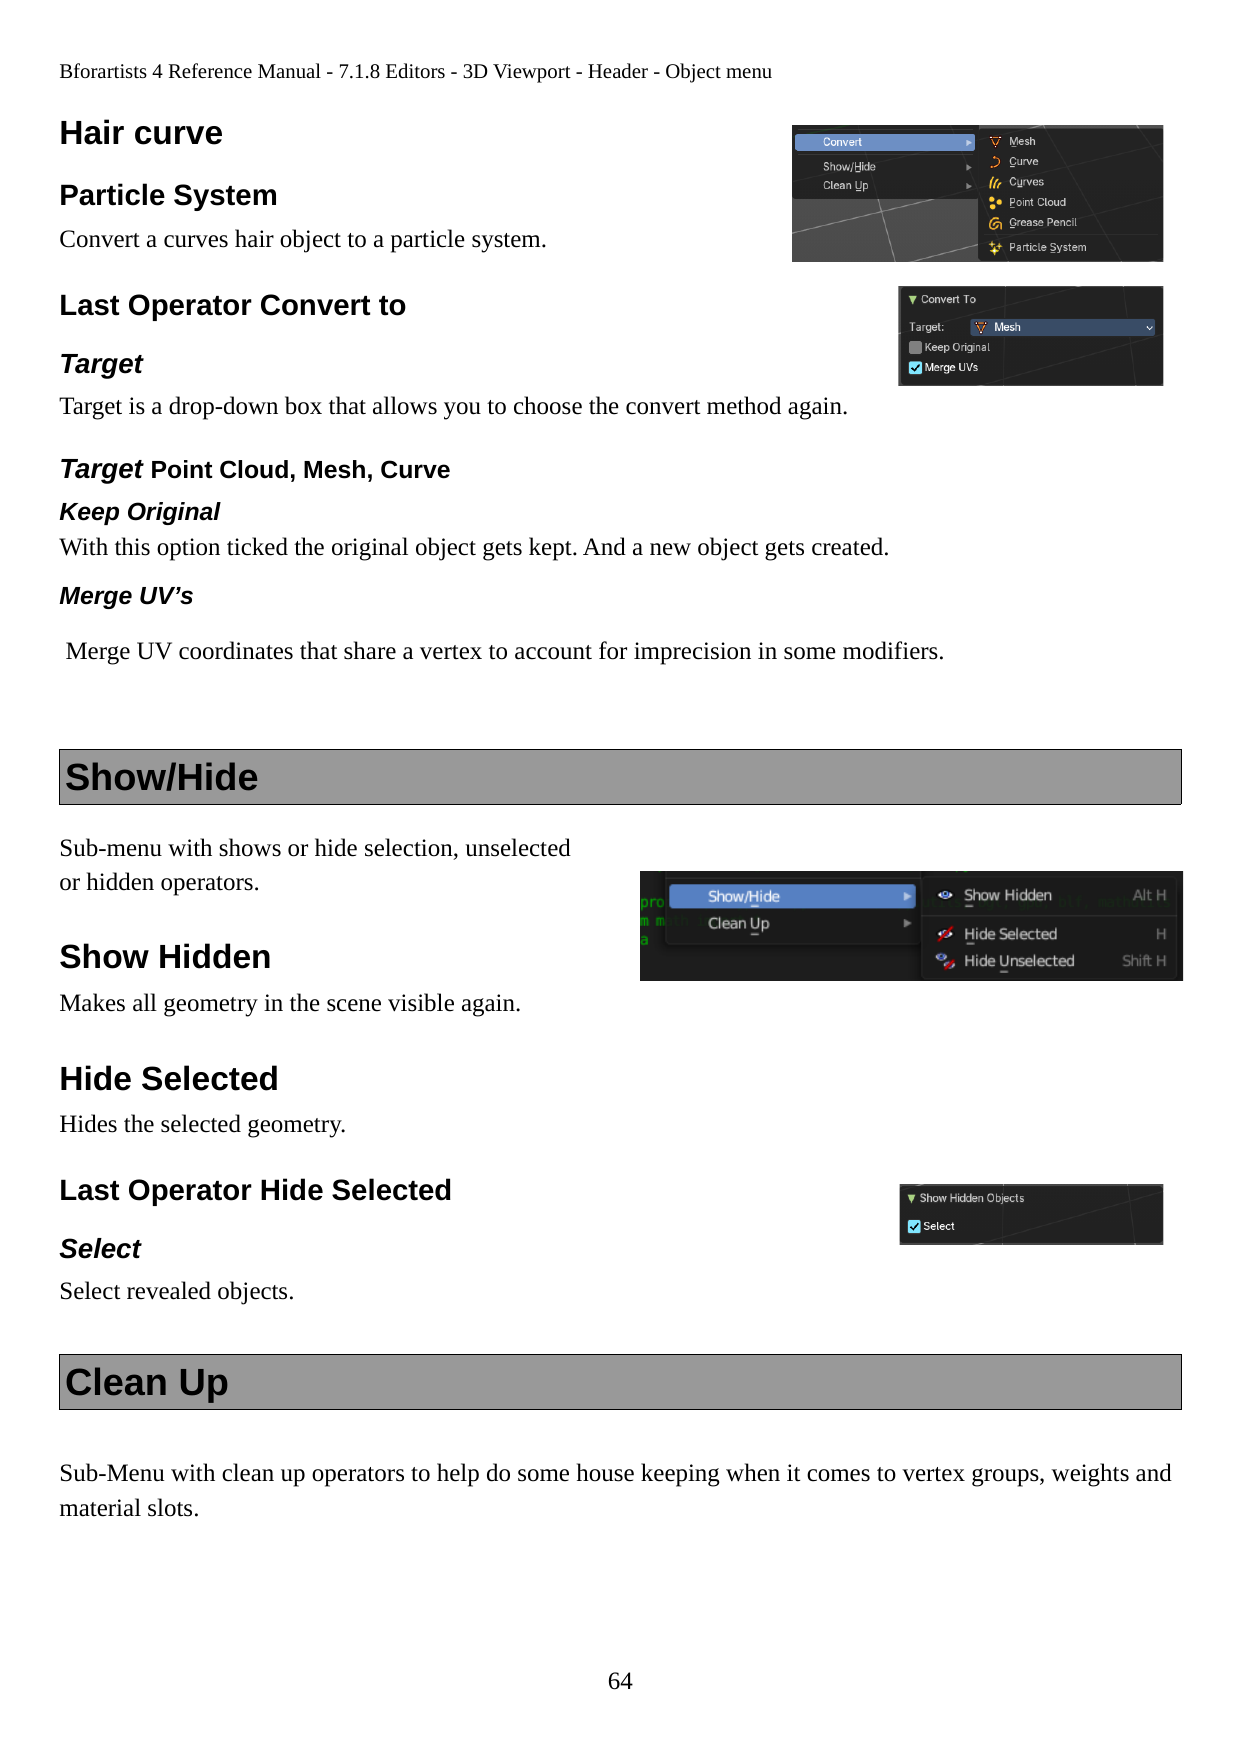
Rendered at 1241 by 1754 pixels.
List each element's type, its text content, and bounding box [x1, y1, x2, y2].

text Merge UV’s [59, 581, 1181, 610]
subtitle [1164, 178, 1181, 212]
text Target is a drop-down box that allows you to choose the convert method again. [59, 391, 1181, 420]
subtitle Select [59, 1232, 1181, 1264]
picture [792, 125, 1164, 262]
table_header Show/Hide [60, 750, 1181, 804]
subtitle Target [59, 347, 898, 379]
subtitle Keep Original [59, 497, 1181, 526]
subtitle [1164, 288, 1181, 322]
subtitle Last Operator Hide Selected [59, 1173, 1181, 1207]
subtitle Hair curve [59, 113, 1181, 151]
text Makes all geometry in the scene visible again. [59, 988, 1181, 1017]
picture [640, 871, 1184, 981]
subtitle Show Hidden [59, 937, 640, 976]
text Merge UV coordinates that share a vertex to account for imprecision in some modifiers. [59, 630, 1181, 665]
picture [899, 1184, 1164, 1245]
picture [898, 286, 1164, 386]
text Hides the selected geometry. [59, 1109, 1181, 1138]
subtitle Last Operator Convert to [59, 288, 898, 322]
text Sub-Menu with clean up operators to help do some house keeping when it comes to vertex groups, weights and material slots. [59, 1458, 1181, 1522]
text Convert a curves hair object to a particle system. [59, 224, 792, 253]
subtitle Particle System [59, 178, 792, 212]
subtitle Target Point Cloud, Mesh, Curve [59, 453, 1181, 485]
text Sub-menu with shows or hide selection, unselected or hidden operators. [59, 833, 1181, 896]
text With this option ticked the original object gets kept. And a new object gets created. [59, 532, 1181, 561]
table_header Clean Up [60, 1355, 1181, 1409]
subtitle [1164, 347, 1181, 379]
subtitle Hide Selected [59, 1058, 1181, 1097]
text Select revealed objects. [59, 1276, 1181, 1305]
